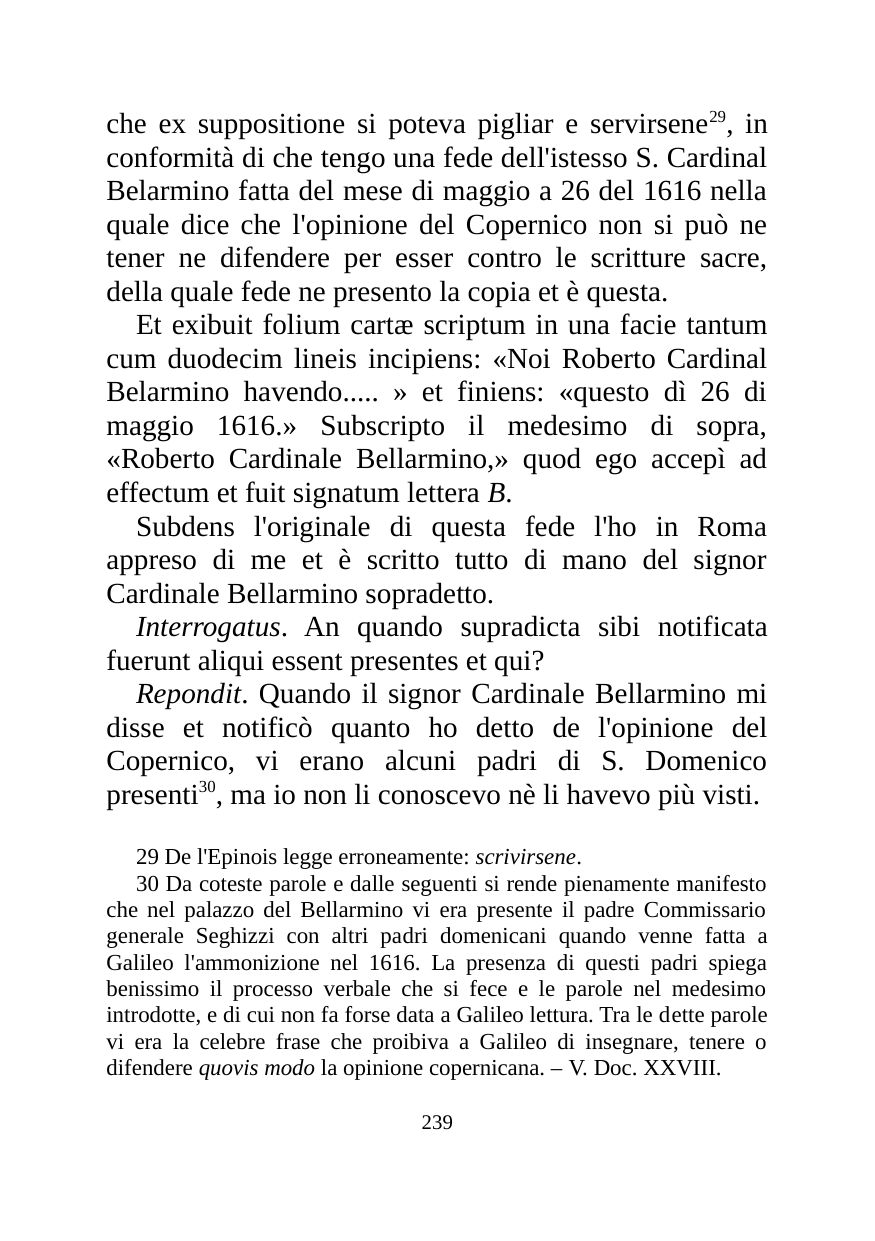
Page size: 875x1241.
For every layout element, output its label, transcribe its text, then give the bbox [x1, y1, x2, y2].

text Repondit. Quando il signor Cardinale Bellarmino mi disse et notificò quanto ho detto de l'opinione del Copernico, vi erano alcuni padri di S. Domenico presenti, ma io non li conoscevo nè li havevo più visti. [106, 676, 768, 811]
text Subdens l'originale di questa fede l'ho in Roma appreso di me et è scritto tutto di mano del signor Cardinale Bellarmino sopradetto. [106, 509, 768, 609]
text Et exibuit folium cartæ scriptum in una facie tantum cum duodecim lineis incipiens: «Noi Roberto Cardinal Belarmino havendo..... » et finiens: «questo dì 26 di maggio 1616.» Subscripto il medesimo di sopra, «Roberto Cardinale Bellarmino,» quod ego accepì ad effectum et fuit signatum lettera B. [106, 307, 768, 509]
text che ex suppositione si poteva pigliar e servirsene, in conformità di che tengo una fede dell'istesso S. Cardinal Belarmino fatta del mese di maggio a 26 del 1616 nella quale dice che l'opinione del Copernico non si può ne tener ne difendere per esser contro le scritture sacre, della quale fede ne presento la copia et è questa. [106, 106, 768, 307]
text Interrogatus. An quando supradicta sibi notificata fuerunt aliqui essent presentes et qui? [106, 609, 768, 676]
text De l'Epinois legge erroneamente: scrivirsene. [106, 843, 768, 869]
text Da coteste parole e dalle seguenti si rende pienamente manifesto che nel palazzo del Bellarmino vi era presente il padre Commissario generale Seghizzi con altri padri domenicani quando venne fatta a Galileo l'ammonizione nel 1616. La presenza di questi padri spiega benissimo il processo verbale che si fece e le parole nel medesimo introdotte, e di cui non fa forse data a Galileo lettura. Tra le dette parole vi era la celebre frase che proibiva a Galileo di insegnare, tenere o difendere quovis modo la opinione copernicana. – V. Doc. XXVIII. [106, 869, 768, 1080]
